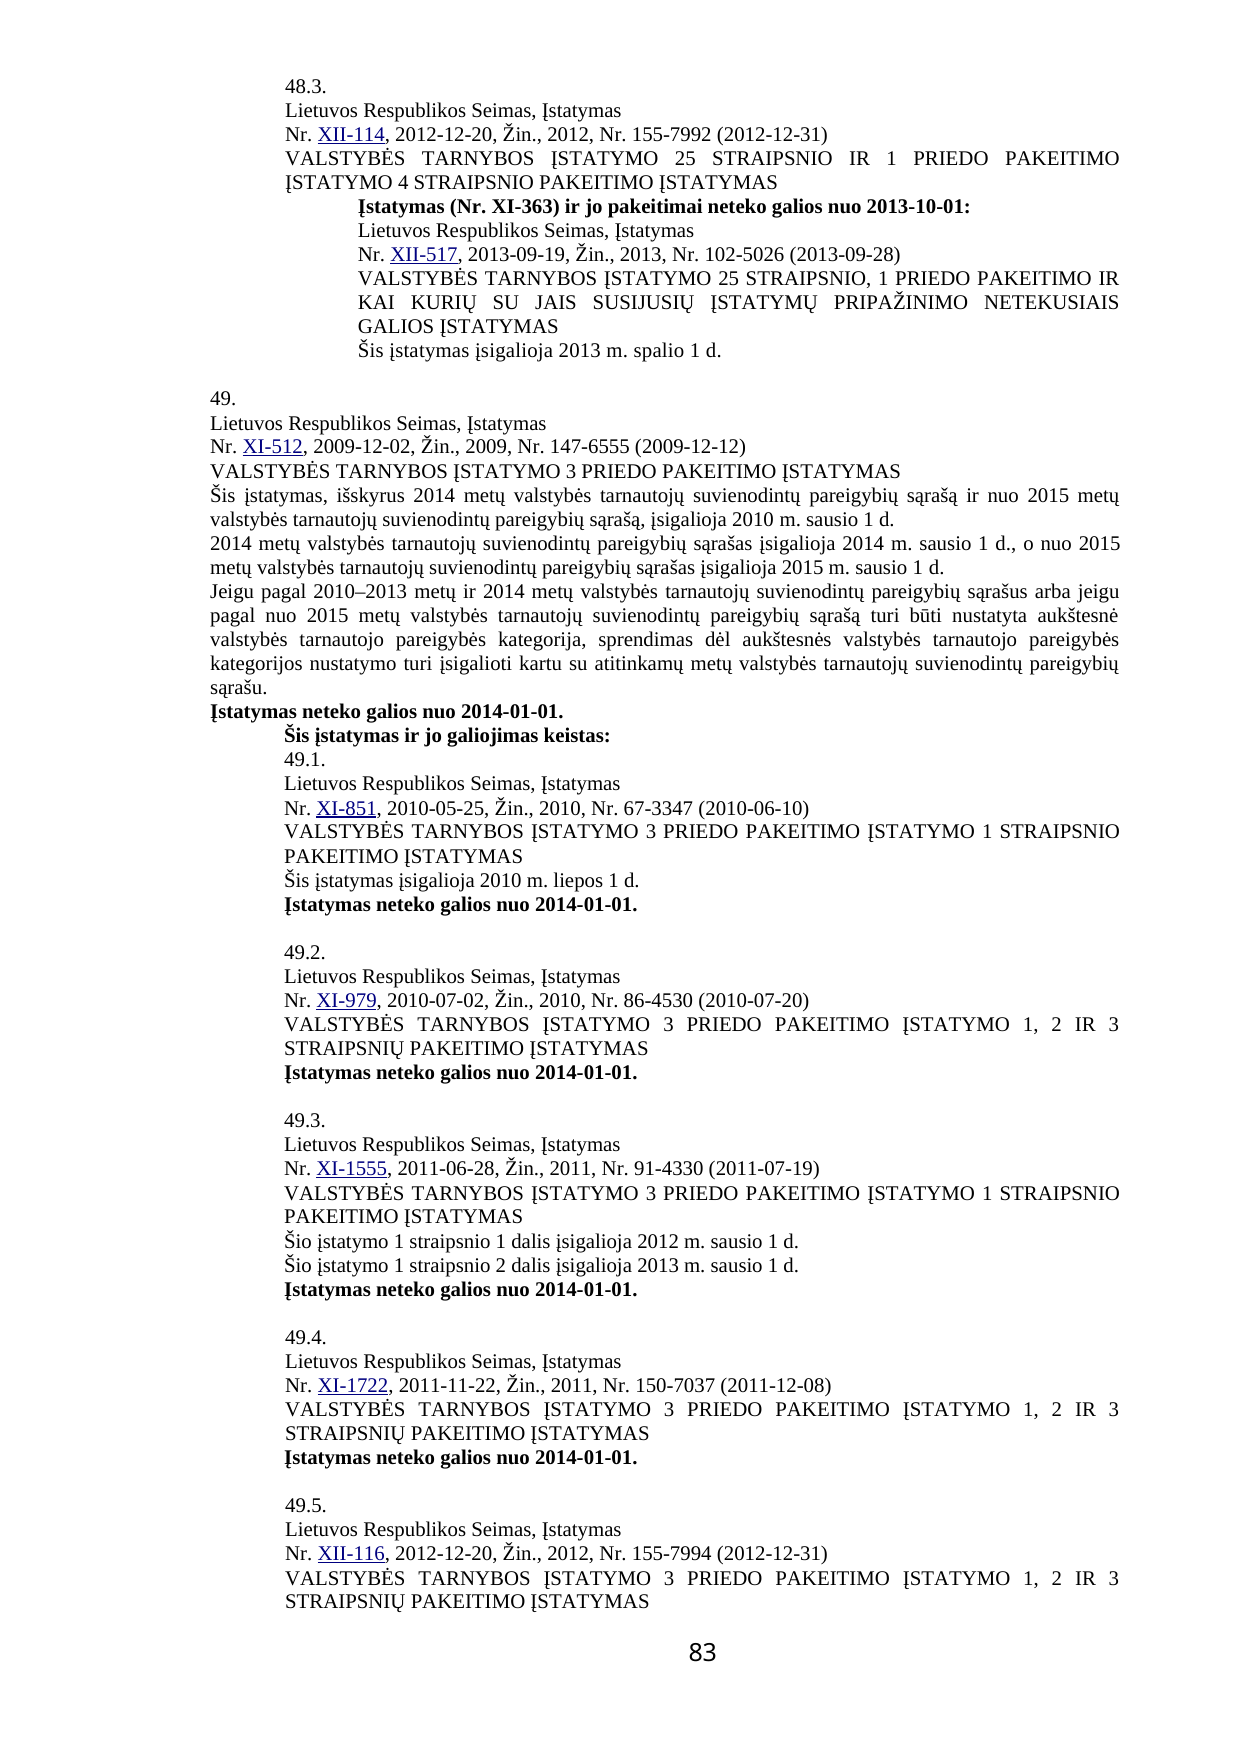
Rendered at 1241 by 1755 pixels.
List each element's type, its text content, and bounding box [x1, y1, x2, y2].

text Įstatymas (Nr. XI-363) ir jo pakeitimai neteko galios nuo 2013-10-01: [284, 194, 1120, 218]
text Lietuvos Respublikos Seimas, Įstatymas [210, 771, 1120, 795]
text Nr. XI-979, 2010-07-02, Žin., 2010, Nr. 86-4530 (2010-07-20) [210, 988, 1120, 1012]
text Nr. XI-512, 2009-12-02, Žin., 2009, Nr. 147-6555 (2009-12-12) [210, 434, 1120, 458]
text VALSTYBĖS TARNYBOS ĮSTATYMO 3 PRIEDO PAKEITIMO ĮSTATYMO 1 STRAIPSNIO PAKEITIMO ĮSTATYMAS [284, 1180, 1120, 1228]
text Nr. XII-517, 2013-09-19, Žin., 2013, Nr. 102-5026 (2013-09-28) [284, 242, 1120, 266]
text Nr. XI-1722, 2011-11-22, Žin., 2011, Nr. 150-7037 (2011-12-08) [285, 1373, 1120, 1397]
text Šio įstatymo 1 straipsnio 1 dalis įsigalioja 2012 m. sausio 1 d. [210, 1228, 1126, 1253]
text 49.1. [210, 747, 1120, 771]
text Šis įstatymas įsigalioja 2013 m. spalio 1 d. [284, 338, 1120, 362]
text Šis įstatymas įsigalioja 2010 m. liepos 1 d. [210, 868, 1120, 892]
text Lietuvos Respublikos Seimas, Įstatymas [210, 410, 1120, 434]
text Lietuvos Respublikos Seimas, Įstatymas [285, 1349, 1120, 1373]
text Jeigu pagal 2010–2013 metų ir 2014 metų valstybės tarnautojų suvienodintų pareigybių sąrašus arba jeigu pagal nuo 2015 metų valstybės tarnautojų suvienodintų pareigybių sąrašą turi būti nustatyta aukštesnė valstybės tarnautojo pareigybės kategorija, sprendimas dėl aukštesnės valstybės tarnautojo pareigybės kategorijos nustatymo turi įsigalioti kartu su atitinkamų metų valstybės tarnautojų suvienodintų pareigybių sąrašu. [210, 579, 1120, 699]
text Lietuvos Respublikos Seimas, Įstatymas [210, 1132, 1120, 1156]
text Nr. XI-1555, 2011-06-28, Žin., 2011, Nr. 91-4330 (2011-07-19) [210, 1156, 1120, 1180]
text Lietuvos Respublikos Seimas, Įstatymas [284, 218, 1120, 242]
text Lietuvos Respublikos Seimas, Įstatymas [210, 964, 1120, 988]
text VALSTYBĖS TARNYBOS ĮSTATYMO 3 PRIEDO PAKEITIMO ĮSTATYMAS [210, 458, 1120, 483]
text VALSTYBĖS TARNYBOS ĮSTATYMO 3 PRIEDO PAKEITIMO ĮSTATYMO 1 STRAIPSNIO PAKEITIMO ĮSTATYMAS [284, 819, 1120, 868]
text Įstatymas neteko galios nuo 2014-01-01. [210, 699, 1120, 723]
text VALSTYBĖS TARNYBOS ĮSTATYMO 3 PRIEDO PAKEITIMO ĮSTATYMO 1, 2 IR 3 STRAIPSNIŲ PAKEITIMO ĮSTATYMAS [285, 1565, 1120, 1613]
text Įstatymas neteko galios nuo 2014-01-01. [210, 1060, 1120, 1084]
text 49.2. [210, 940, 1120, 964]
text 49.5. [210, 1493, 1120, 1517]
text Įstatymas neteko galios nuo 2014-01-01. [210, 892, 1120, 916]
text Šio įstatymo 1 straipsnio 2 dalis įsigalioja 2013 m. sausio 1 d. [210, 1253, 1120, 1277]
text VALSTYBĖS TARNYBOS ĮSTATYMO 25 STRAIPSNIO, 1 PRIEDO PAKEITIMO IR KAI KURIŲ SU JAIS SUSIJUSIŲ ĮSTATYMŲ PRIPAŽINIMO NETEKUSIAIS GALIOS ĮSTATYMAS [358, 266, 1120, 338]
text Nr. XII-116, 2012-12-20, Žin., 2012, Nr. 155-7994 (2012-12-31) [210, 1541, 1120, 1565]
text 48.3. [210, 73, 1120, 98]
text Lietuvos Respublikos Seimas, Įstatymas [210, 1517, 1120, 1541]
text 49. [210, 386, 1120, 410]
text VALSTYBĖS TARNYBOS ĮSTATYMO 25 STRAIPSNIO IR 1 PRIEDO PAKEITIMO ĮSTATYMO 4 STRAIPSNIO PAKEITIMO ĮSTATYMAS [285, 146, 1120, 194]
text Įstatymas neteko galios nuo 2014-01-01. [210, 1277, 1120, 1301]
text Įstatymas neteko galios nuo 2014-01-01. [210, 1445, 1120, 1469]
text Lietuvos Respublikos Seimas, Įstatymas [210, 98, 1120, 122]
text VALSTYBĖS TARNYBOS ĮSTATYMO 3 PRIEDO PAKEITIMO ĮSTATYMO 1, 2 IR 3 STRAIPSNIŲ PAKEITIMO ĮSTATYMAS [285, 1397, 1120, 1445]
text Nr. XI-851, 2010-05-25, Žin., 2010, Nr. 67-3347 (2010-06-10) [210, 795, 1120, 819]
text Nr. XII-114, 2012-12-20, Žin., 2012, Nr. 155-7992 (2012-12-31) [210, 122, 1120, 146]
text VALSTYBĖS TARNYBOS ĮSTATYMO 3 PRIEDO PAKEITIMO ĮSTATYMO 1, 2 IR 3 STRAIPSNIŲ PAKEITIMO ĮSTATYMAS [284, 1012, 1120, 1060]
text Šis įstatymas, išskyrus 2014 metų valstybės tarnautojų suvienodintų pareigybių sąrašą ir nuo 2015 metų valstybės tarnautojų suvienodintų pareigybių sąrašą, įsigalioja 2010 m. sausio 1 d. [210, 483, 1120, 531]
text 49.4. [285, 1325, 1120, 1349]
text 49.3. [210, 1108, 1120, 1132]
text 2014 metų valstybės tarnautojų suvienodintų pareigybių sąrašas įsigalioja 2014 m. sausio 1 d., o nuo 2015 metų valstybės tarnautojų suvienodintų pareigybių sąrašas įsigalioja 2015 m. sausio 1 d. [210, 531, 1120, 579]
text Šis įstatymas ir jo galiojimas keistas: [210, 723, 1120, 747]
